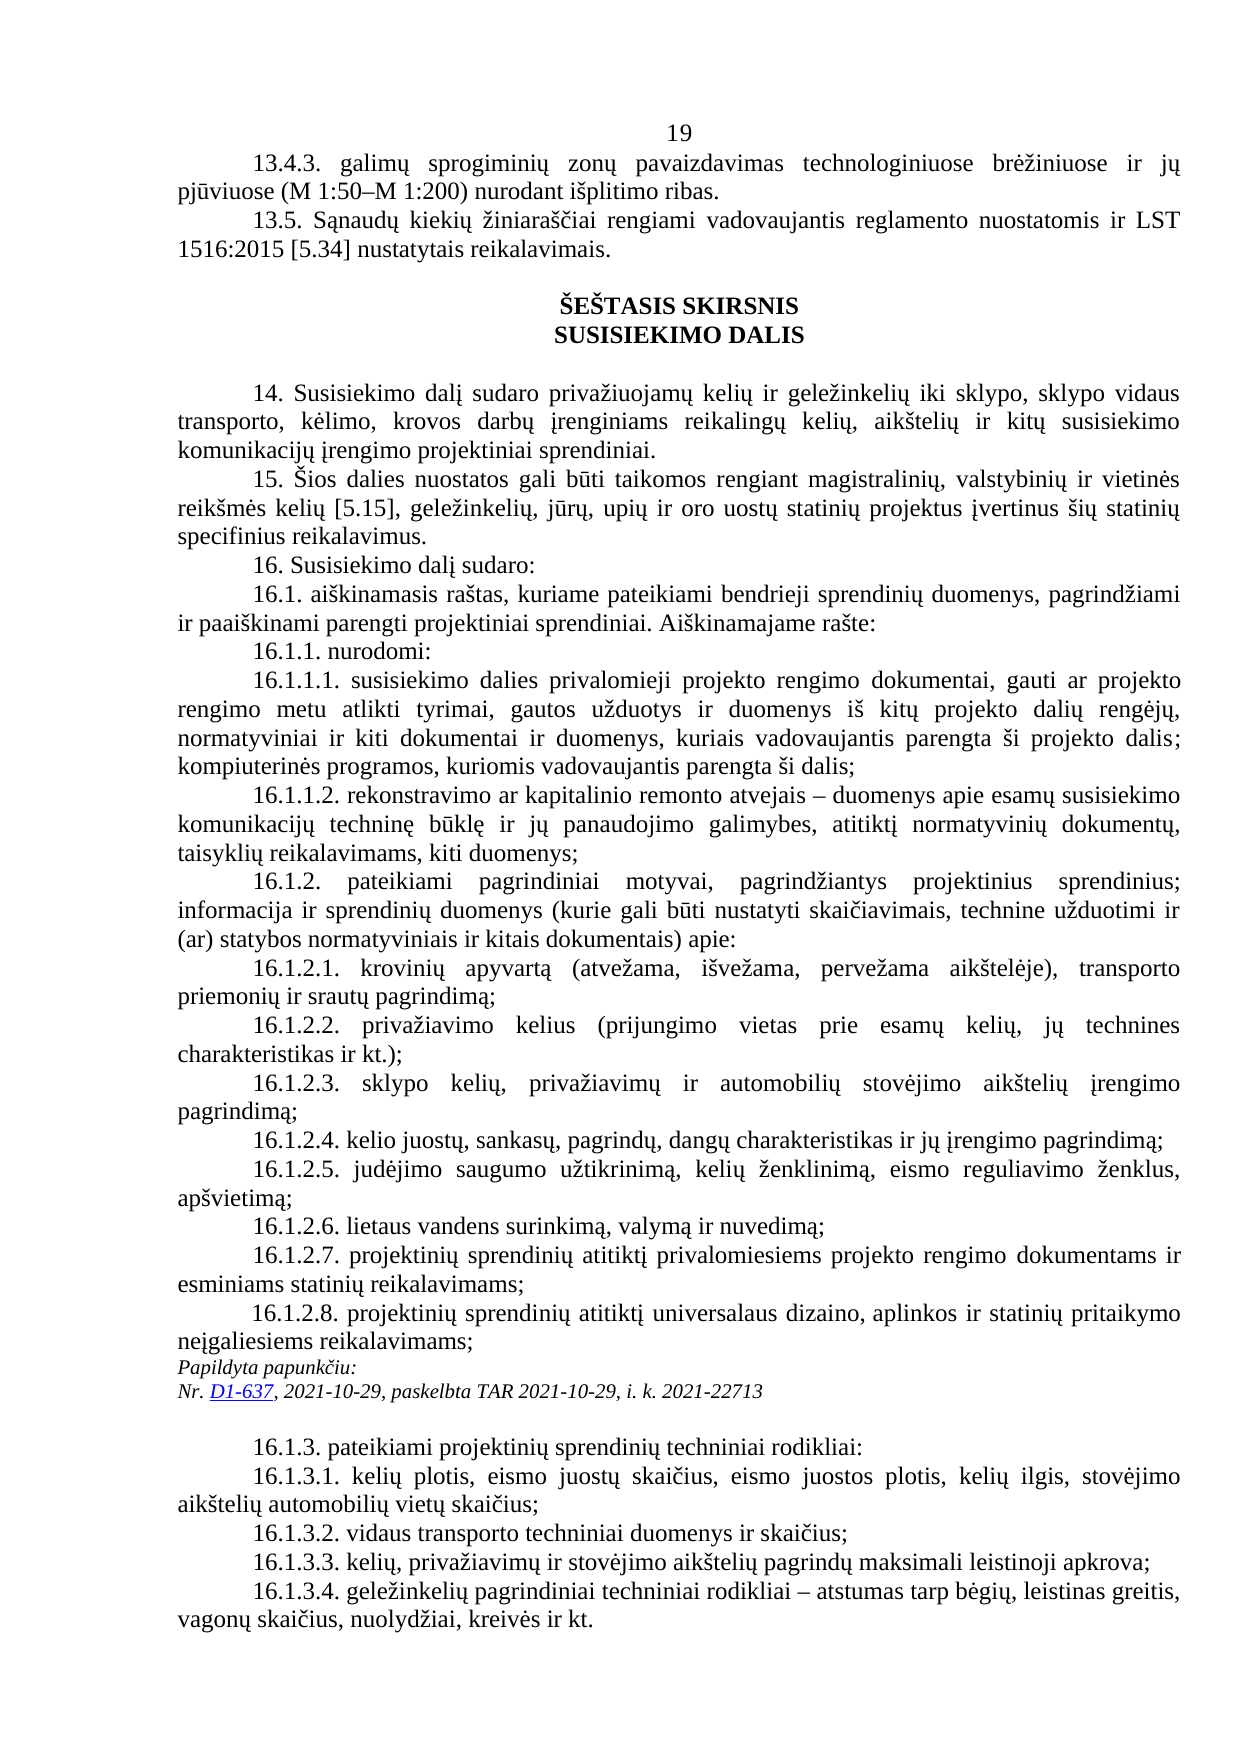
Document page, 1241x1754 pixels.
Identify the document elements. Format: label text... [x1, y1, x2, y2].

text ŠEŠTASIS SKIRSNIS [177, 291, 1181, 320]
text Nr. D1-637, 2021-10-29, paskelbta TAR 2021-10-29, i. k. 2021-22713 [177, 1379, 1181, 1403]
text Papildyta papunkčiu: [177, 1355, 1181, 1379]
text 16.1.3. pateikiami projektinių sprendinių techniniai rodikliai: [177, 1432, 1181, 1461]
text 16.1.2.8. projektinių sprendinių atitiktį universalaus dizaino, aplinkos ir statinių pritaikymo neįgaliesiems reikalavimams; [177, 1298, 1181, 1355]
text 16.1.2.6. lietaus vandens surinkimą, valymą ir nuvedimą; [177, 1211, 1181, 1240]
text 16. Susisiekimo dalį sudaro: [177, 550, 1181, 579]
text 16.1.3.2. vidaus transporto techniniai duomenys ir skaičius; [177, 1518, 1181, 1547]
text 16.1.2.7. projektinių sprendinių atitiktį privalomiesiems projekto rengimo dokumentams ir esminiams statinių reikalavimams; [177, 1240, 1181, 1298]
text 16.1.1.1. susisiekimo dalies privalomieji projekto rengimo dokumentai, gauti ar projekto rengimo metu atlikti tyrimai, gautos užduotys ir duomenys iš kitų projekto dalių rengėjų, normatyviniai ir kiti dokumentai ir duomenys, kuriais vadovaujantis parengta ši projekto dalis; kompiuterinės programos, kuriomis vadovaujantis parengta ši dalis; [177, 665, 1181, 780]
text 16.1.3.1. kelių plotis, eismo juostų skaičius, eismo juostos plotis, kelių ilgis, stovėjimo aikštelių automobilių vietų skaičius; [177, 1461, 1181, 1518]
text 13.5. Sąnaudų kiekių žiniaraščiai rengiami vadovaujantis reglamento nuostatomis ir LST 1516:2015 [5.34] nustatytais reikalavimais. [177, 205, 1181, 263]
text 16.1.2. pateikiami pagrindiniai motyvai, pagrindžiantys projektinius sprendinius; informacija ir sprendinių duomenys (kurie gali būti nustatyti skaičiavimais, technine užduotimi ir (ar) statybos normatyviniais ir kitais dokumentais) apie: [177, 866, 1181, 953]
text 14. Susisiekimo dalį sudaro privažiuojamų kelių ir geležinkelių iki sklypo, sklypo vidaus transporto, kėlimo, krovos darbų įrenginiams reikalingų kelių, aikštelių ir kitų susisiekimo komunikacijų įrengimo projektiniai sprendiniai. [177, 378, 1181, 464]
text 16.1.3.3. kelių, privažiavimų ir stovėjimo aikštelių pagrindų maksimali leistinoji apkrova; [177, 1547, 1181, 1576]
text 16.1.2.4. kelio juostų, sankasų, pagrindų, dangų charakteristikas ir jų įrengimo pagrindimą; [177, 1125, 1181, 1154]
text 16.1.1. nurodomi: [177, 636, 1181, 665]
text 16.1. aiškinamasis raštas, kuriame pateikiami bendrieji sprendinių duomenys, pagrindžiami ir paaiškinami parengti projektiniai sprendiniai. Aiškinamajame rašte: [177, 579, 1181, 636]
text 16.1.2.3. sklypo kelių, privažiavimų ir automobilių stovėjimo aikštelių įrengimo pagrindimą; [177, 1068, 1181, 1125]
text 13.4.3. galimų sprogiminių zonų pavaizdavimas technologiniuose brėžiniuose ir jų pjūviuose (M 1:50–M 1:200) nurodant išplitimo ribas. [177, 148, 1181, 205]
text 16.1.1.2. rekonstravimo ar kapitalinio remonto atvejais – duomenys apie esamų susisiekimo komunikacijų techninę būklę ir jų panaudojimo galimybes, atitiktį normatyvinių dokumentų, taisyklių reikalavimams, kiti duomenys; [177, 780, 1181, 866]
text SUSISIEKIMO DALIS [177, 320, 1181, 349]
text 16.1.2.1. krovinių apyvartą (atvežama, išvežama, pervežama aikštelėje), transporto priemonių ir srautų pagrindimą; [177, 953, 1181, 1010]
text 16.1.2.2. privažiavimo kelius (prijungimo vietas prie esamų kelių, jų technines charakteristikas ir kt.); [177, 1010, 1181, 1068]
text 16.1.3.4. geležinkelių pagrindiniai techniniai rodikliai – atstumas tarp bėgių, leistinas greitis, vagonų skaičius, nuolydžiai, kreivės ir kt. [177, 1576, 1181, 1633]
text 16.1.2.5. judėjimo saugumo užtikrinimą, kelių ženklinimą, eismo reguliavimo ženklus, apšvietimą; [177, 1154, 1181, 1211]
text 15. Šios dalies nuostatos gali būti taikomos rengiant magistralinių, valstybinių ir vietinės reikšmės kelių [5.15], geležinkelių, jūrų, upių ir oro uostų statinių projektus įvertinus šių statinių specifinius reikalavimus. [177, 464, 1181, 550]
